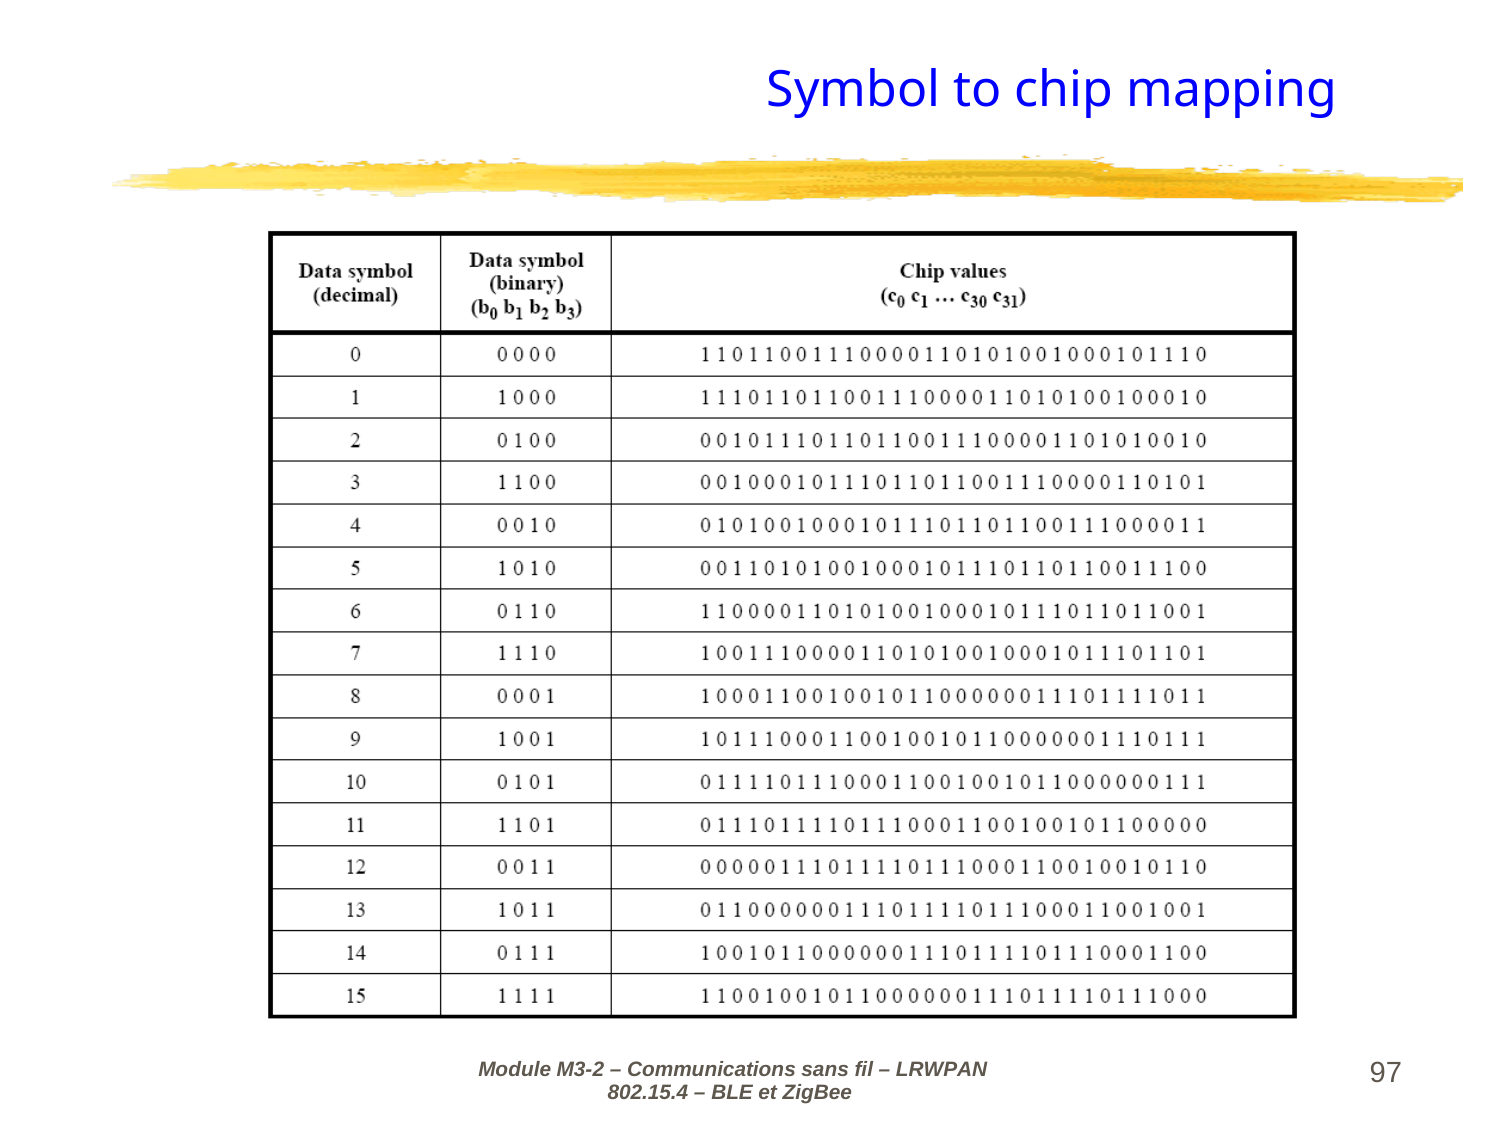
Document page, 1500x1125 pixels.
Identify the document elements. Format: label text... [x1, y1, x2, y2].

picture [242, 218, 1303, 1034]
picture [112, 149, 1463, 213]
title Symbol to chip mapping [62, 44, 1338, 131]
